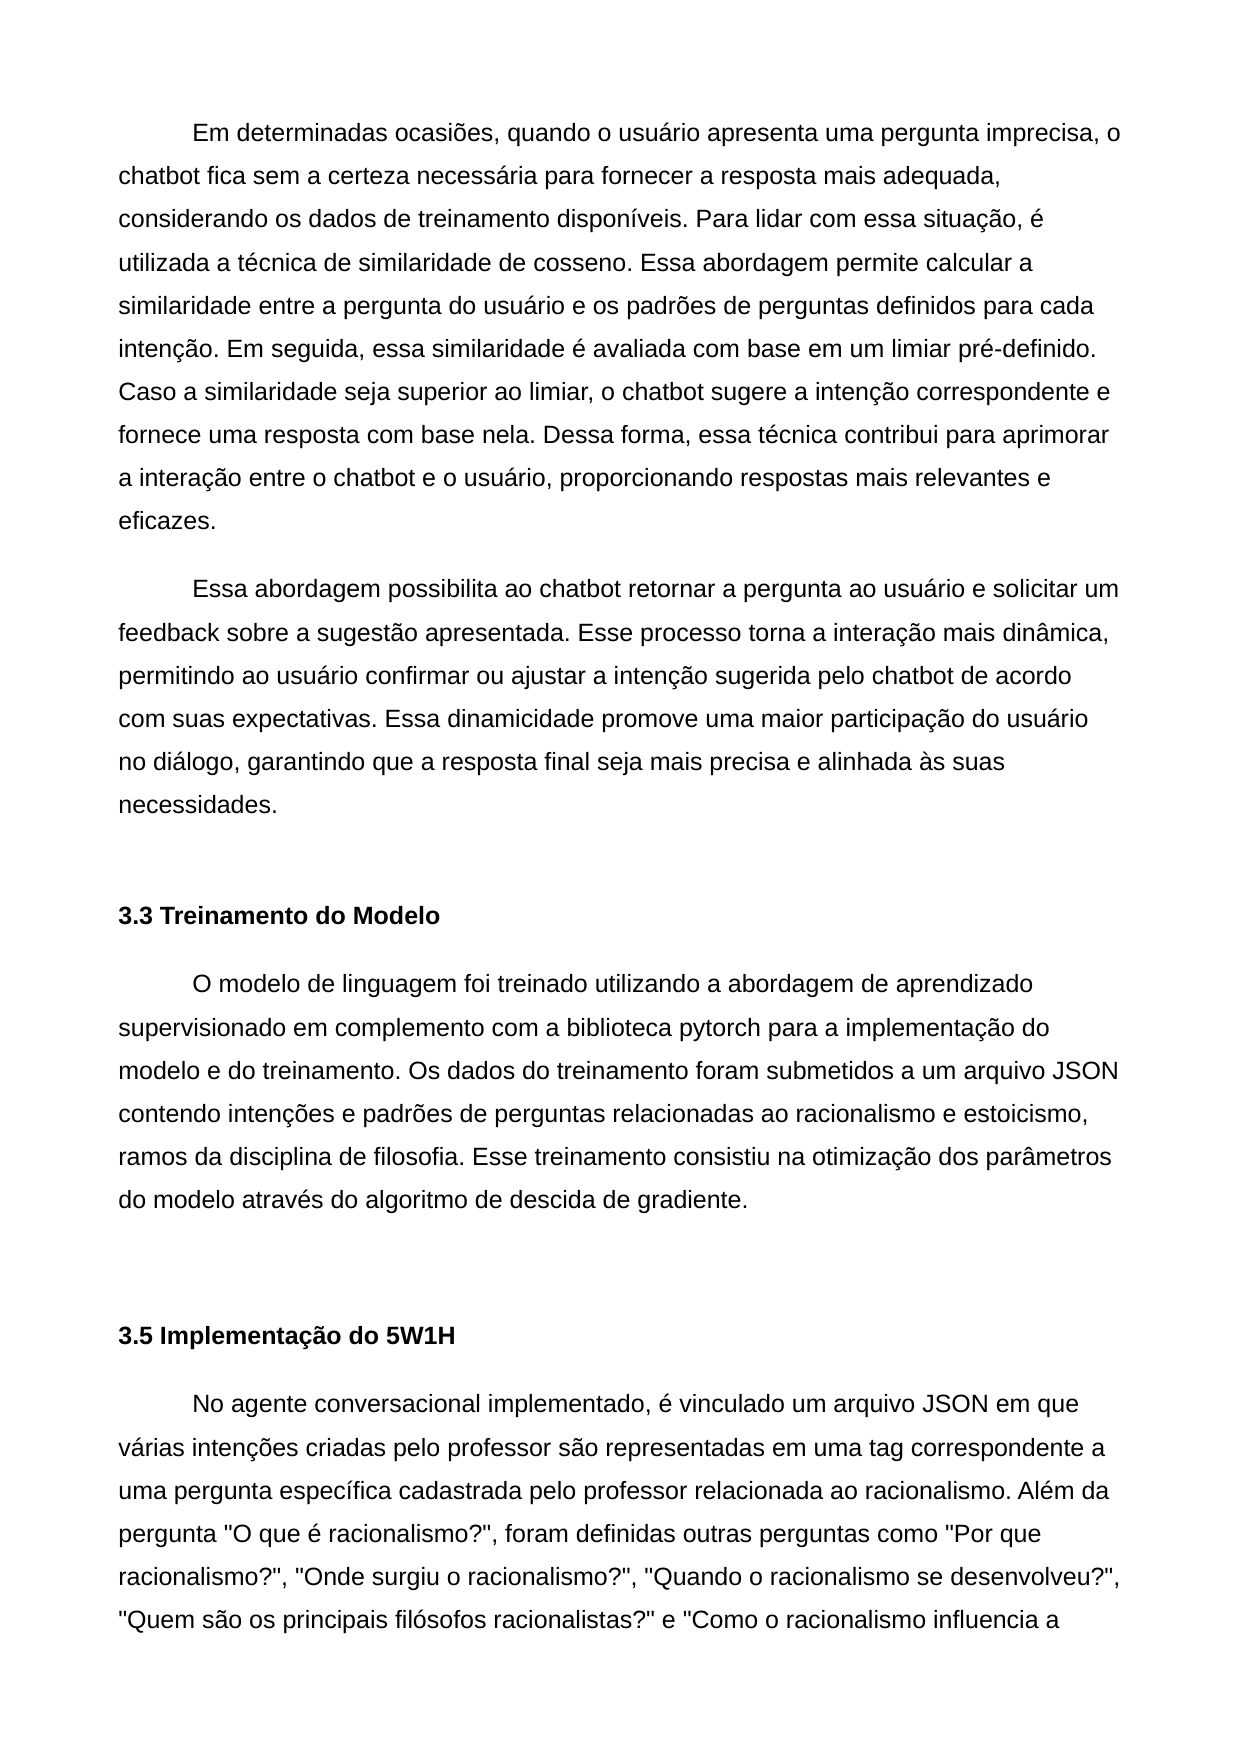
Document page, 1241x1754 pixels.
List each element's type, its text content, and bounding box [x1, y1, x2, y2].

text 3.5 Implementação do 5W1H [118, 1321, 1122, 1350]
text Em determinadas ocasiões, quando o usuário apresenta uma pergunta imprecisa, o chatbot fica sem a certeza necessária para fornecer a resposta mais adequada, considerando os dados de treinamento disponíveis. Para lidar com essa situação, é utilizada a técnica de similaridade de cosseno. Essa abordagem permite calcular a similaridade entre a pergunta do usuário e os padrões de perguntas definidos para cada intenção. Em seguida, essa similaridade é avaliada com base em um limiar pré-definido. Caso a similaridade seja superior ao limiar, o chatbot sugere a intenção correspondente e fornece uma resposta com base nela. Dessa forma, essa técnica contribui para aprimorar a interação entre o chatbot e o usuário, proporcionando respostas mais relevantes e eficazes. [118, 118, 1122, 535]
text Essa abordagem possibilita ao chatbot retornar a pergunta ao usuário e solicitar um feedback sobre a sugestão apresentada. Esse processo torna a interação mais dinâmica, permitindo ao usuário confirmar ou ajustar a intenção sugerida pelo chatbot de acordo com suas expectativas. Essa dinamicidade promove uma maior participação do usuário no diálogo, garantindo que a resposta final seja mais precisa e alinhada às suas necessidades. [118, 574, 1122, 819]
text No agente conversacional implementado, é vinculado um arquivo JSON em que várias intenções criadas pelo professor são representadas em uma tag correspondente a uma pergunta específica cadastrada pelo professor relacionada ao racionalismo. Além da pergunta "O que é racionalismo?", foram definidas outras perguntas como "Por que racionalismo?", "Onde surgiu o racionalismo?", "Quando o racionalismo se desenvolveu?", "Quem são os principais filósofos racionalistas?" e "Como o racionalismo influencia a [118, 1389, 1122, 1634]
text O modelo de linguagem foi treinado utilizando a abordagem de aprendizado supervisionado em complemento com a biblioteca pytorch para a implementação do modelo e do treinamento. Os dados do treinamento foram submetidos a um arquivo JSON contendo intenções e padrões de perguntas relacionadas ao racionalismo e estoicismo, ramos da disciplina de filosofia. Esse treinamento consistiu na otimização dos parâmetros do modelo através do algoritmo de descida de gradiente. [118, 969, 1122, 1214]
text 3.3 Treinamento do Modelo [118, 858, 1122, 930]
